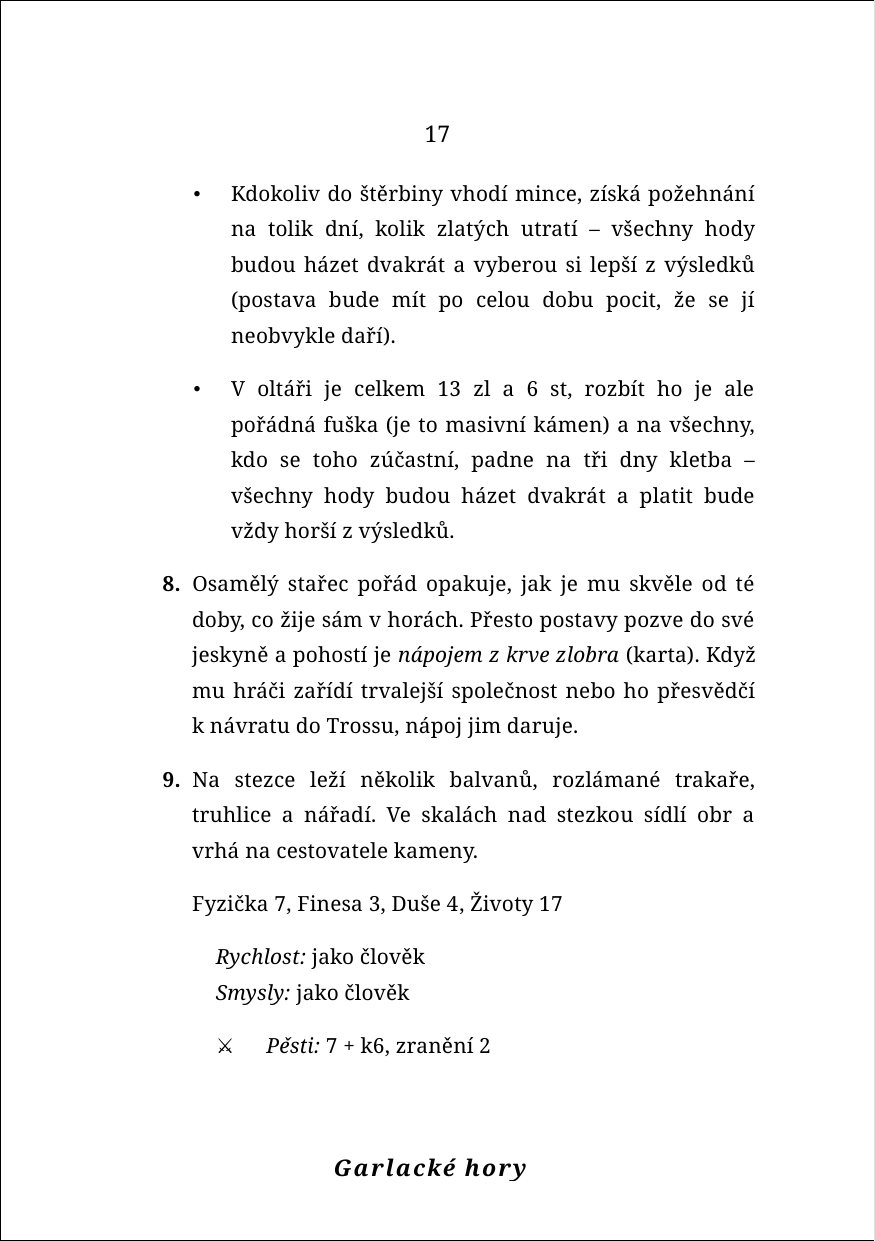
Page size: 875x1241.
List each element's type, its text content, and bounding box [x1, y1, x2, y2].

list Rychlost: jako člověk [162, 942, 756, 971]
list V oltáři je celkem 13 zl a 6 st, rozbít ho je ale pořádná fuška (je to masivní kámen) a na všechny, kdo se toho zúčastní, padne na tři dny kletba – všechny hody budou házet dvakrát a platit bude vždy horší z výsledků. [193, 374, 756, 545]
list ⚔ Pěsti: 7 + k6, zranění 2 [162, 1031, 756, 1059]
list Na stezce leží několik balvanů, rozlámané trakaře, truhlice a nářadí. Ve skalách nad stezkou sídlí obr a vrhá na cestovatele kameny. [162, 765, 756, 864]
list Kdokoliv do štěrbiny vhodí mince, získá požehnání na tolik dní, kolik zlatých utratí – všechny hody budou házet dvakrát a vyberou si lepší z výsledků (postava bude mít po celou dobu pocit, že se jí neobvykle daří). [193, 179, 756, 349]
list Fyzička 7, Finesa 3, Duše 4, Životy 17 [162, 889, 756, 918]
list Smysly: jako člověk [162, 978, 756, 1006]
list Osamělý stařec pořád opakuje, jak je mu skvěle od té doby, co žije sám v horách. Přesto postavy pozve do své jeskyně a pohostí je nápojem z krve zlobra (karta). Když mu hráči zařídí trvalejší společnost nebo ho přesvědčí k návratu do Trossu, nápoj jim daruje. [162, 569, 756, 740]
